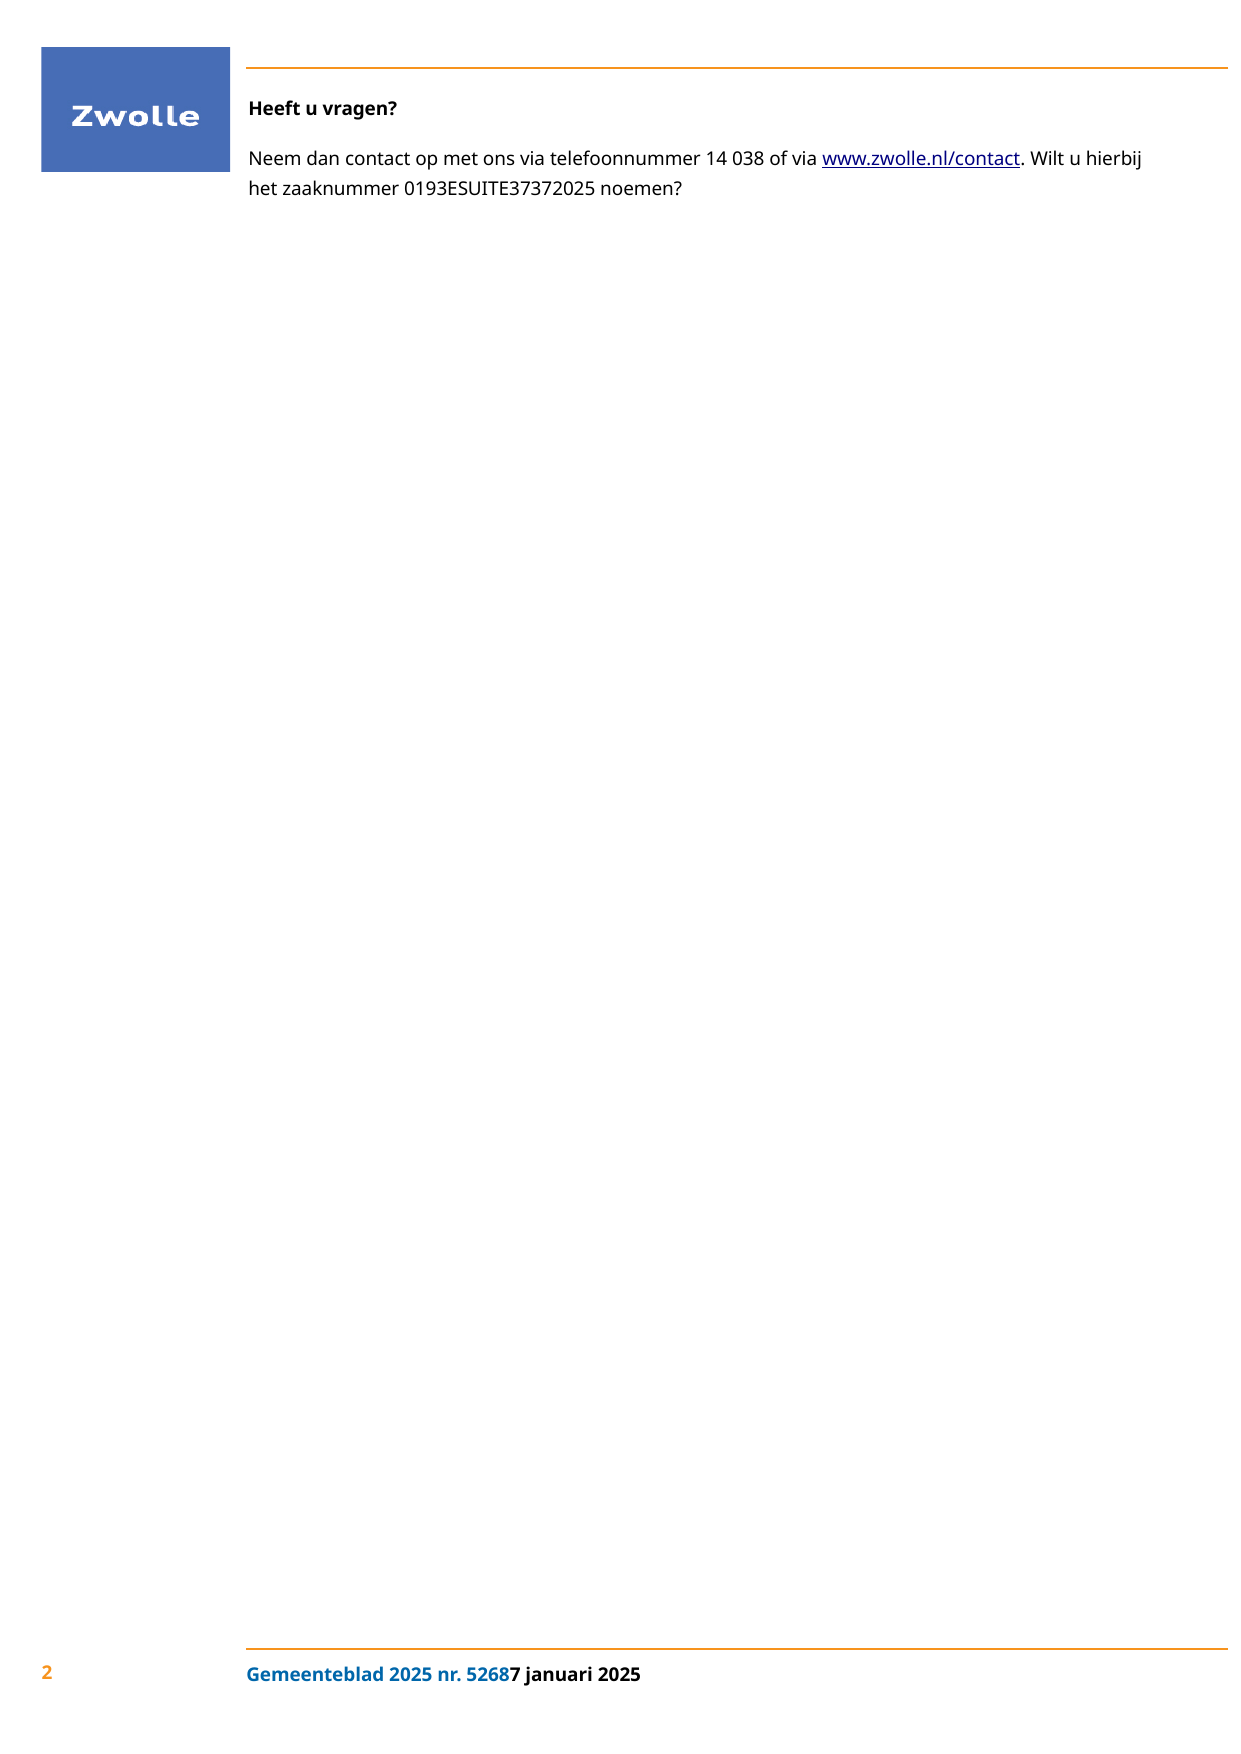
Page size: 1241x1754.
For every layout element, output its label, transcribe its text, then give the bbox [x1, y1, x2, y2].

picture [41, 47, 231, 172]
text Heeft u vragen? [248, 95, 1152, 121]
text Neem dan contact op met ons via telefoonnummer 14 038 of via www.zwolle.nl/contact. Wilt u hierbij het zaaknummer 0193ESUITE37372025 noemen? [248, 145, 1152, 201]
